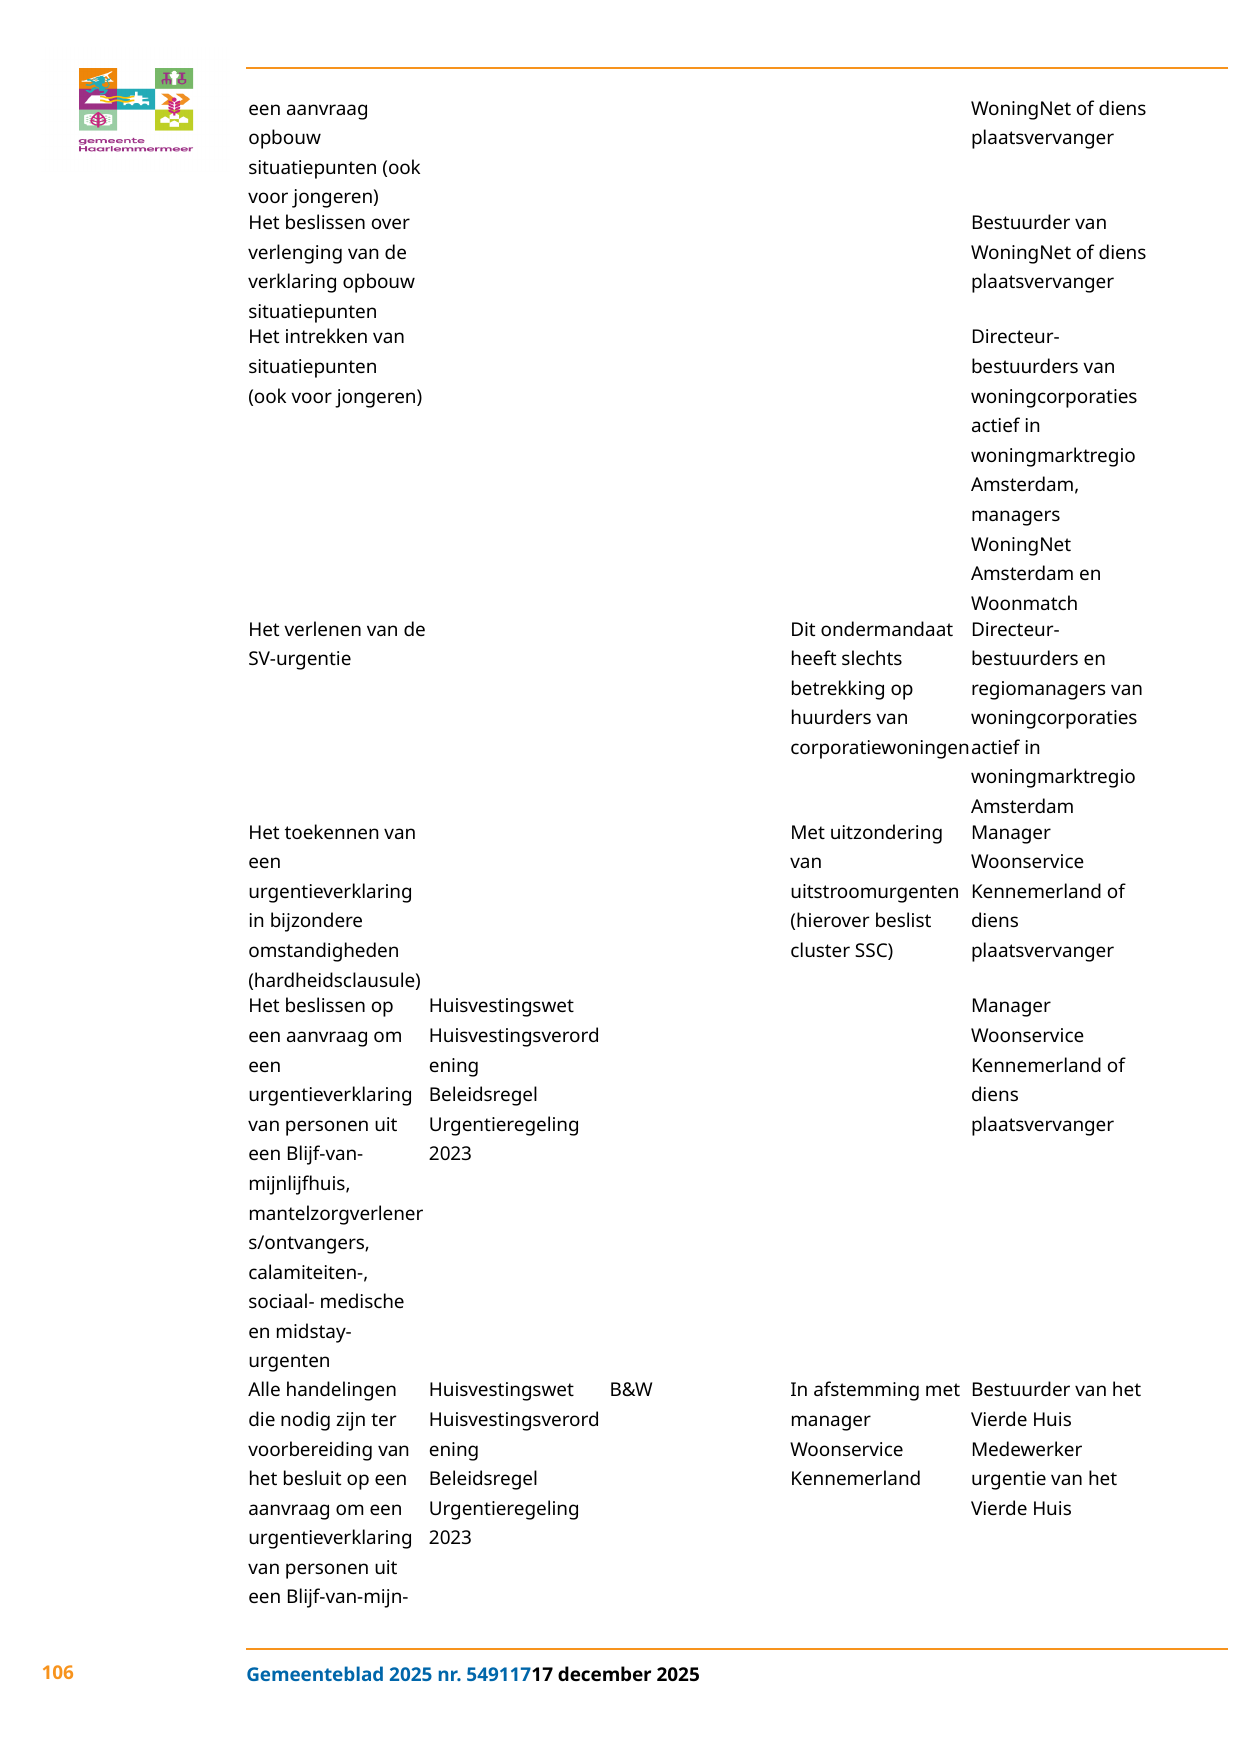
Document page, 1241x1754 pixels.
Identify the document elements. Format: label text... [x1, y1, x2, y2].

table_cell [429, 324, 609, 616]
table_cell Manager Woonservice Kennemerland of diens plaatsvervanger [971, 993, 1152, 1373]
table_cell [790, 993, 971, 1373]
table_cell Het toekennen van een urgentieverklaring in bijzondere omstandigheden (hardheidsclausule) [248, 819, 429, 993]
table_cell [609, 616, 790, 819]
table_cell [609, 819, 790, 993]
table_cell [609, 95, 790, 209]
table_cell een aanvraag opbouw situatiepunten (ook voor jongeren) [248, 95, 429, 209]
table_header In afstemming met manager Woonservice Kennemerland [790, 1377, 971, 1609]
table_cell [609, 993, 790, 1373]
table_header Bestuurder van het Vierde Huis Medewerker urgentie van het Vierde Huis [971, 1377, 1152, 1609]
table_cell Manager Woonservice Kennemerland of diens plaatsvervanger [971, 819, 1152, 993]
table_cell Met uitzondering van uitstroomurgenten (hierover beslist cluster SSC) [790, 819, 971, 993]
table_cell Het beslissen over verlenging van de verklaring opbouw situatiepunten [248, 209, 429, 324]
table_cell Dit ondermandaat heeft slechts betrekking op huurders van corporatiewoningen [790, 616, 971, 819]
table_cell [609, 324, 790, 616]
table_cell [609, 209, 790, 324]
table_cell Het intrekken van situatiepunten (ook voor jongeren) [248, 324, 429, 616]
table_cell Het beslissen op een aanvraag om een urgentieverklaring van personen uit een Blijf-van-mijnlijfhuis, mantelzorgverleners/ontvangers, calamiteiten-, sociaal- medische en midstay-urgenten [248, 993, 429, 1373]
table_cell Huisvestingswet Huisvestingsverordening Beleidsregel Urgentieregeling 2023 [429, 993, 609, 1373]
table_cell Directeur-bestuurders en regiomanagers van woningcorporaties actief in woningmarktregio Amsterdam [971, 616, 1152, 819]
table_cell [429, 819, 609, 993]
table_cell [429, 95, 609, 209]
table_cell Bestuurder van WoningNet of diens plaatsvervanger [971, 209, 1152, 324]
table_header Alle handelingen die nodig zijn ter voorbereiding van het besluit op een aanvraag om een urgentieverklaring van personen uit een Blijf-van-mijn- [248, 1377, 429, 1609]
table_header B&W [609, 1377, 790, 1609]
table_cell [790, 209, 971, 324]
table_header Huisvestingswet Huisvestingsverordening Beleidsregel Urgentieregeling 2023 [429, 1377, 609, 1609]
table_cell [429, 209, 609, 324]
table_cell Het verlenen van de SV-urgentie [248, 616, 429, 819]
table_cell [790, 324, 971, 616]
table_cell WoningNet of diens plaatsvervanger [971, 95, 1152, 209]
picture [41, 47, 231, 172]
table_cell [790, 95, 971, 209]
table_cell Directeur-bestuurders van woningcorporaties actief in woningmarktregio Amsterdam, managers WoningNet Amsterdam en Woonmatch [971, 324, 1152, 616]
table_cell [429, 616, 609, 819]
